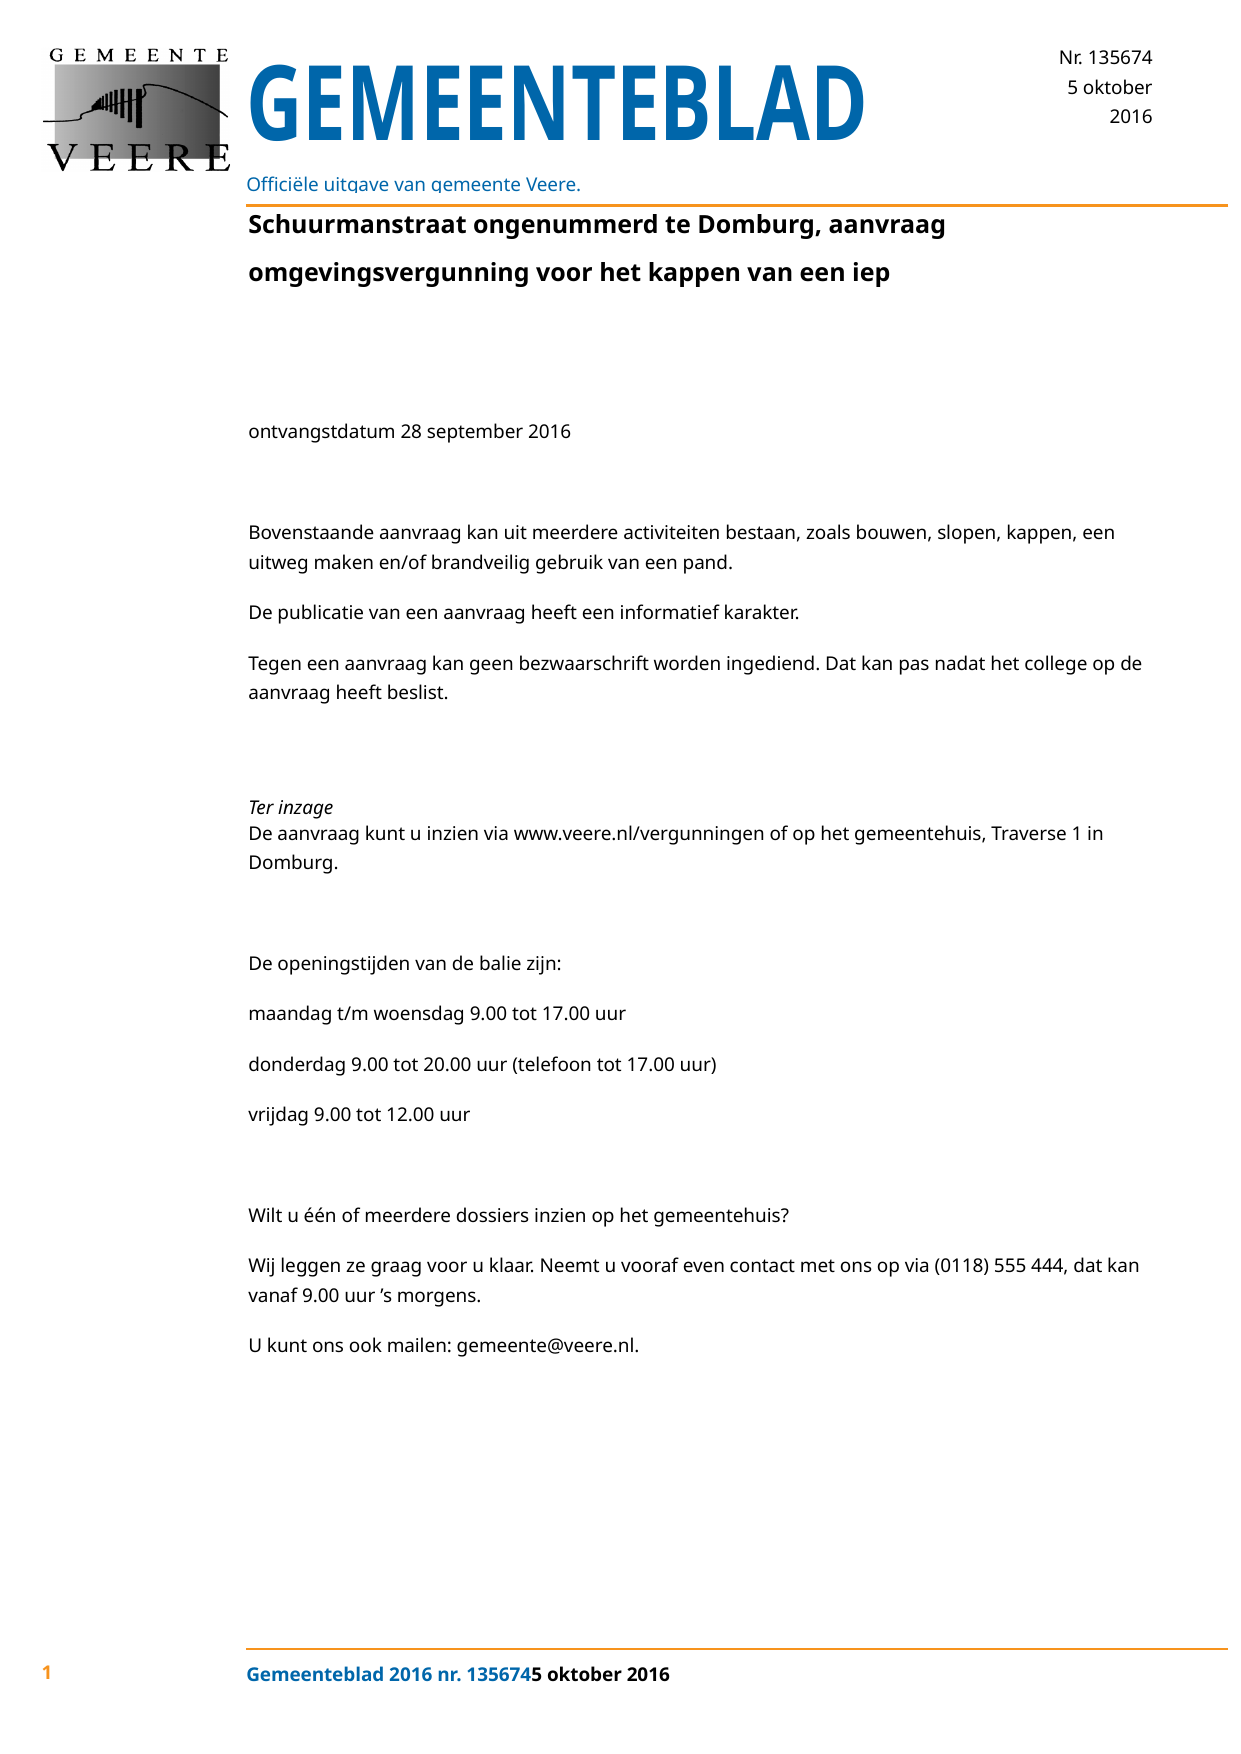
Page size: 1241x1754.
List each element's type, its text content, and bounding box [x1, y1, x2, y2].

text De aanvraag kunt u inzien via www.veere.nl/vergunningen of op het gemeentehuis, Traverse 1 in Domburg. [248, 820, 1152, 875]
text De publicatie van een aanvraag heeft een informatief karakter. [248, 599, 1152, 625]
text Ter inzage [248, 794, 1152, 820]
text Wij leggen ze graag voor u klaar. Neemt u vooraf even contact met ons op via (0118) 555 444, dat kan vanaf 9.00 uur ’s morgens. [248, 1253, 1152, 1308]
text Schuurmanstraat ongenummerd te Domburg, aanvraag omgevingsvergunning voor het kappen van een iep [248, 207, 1152, 288]
picture [41, 47, 231, 172]
text Wilt u één of meerdere dossiers inzien op het gemeentehuis? [248, 1202, 1152, 1228]
text Bovenstaande aanvraag kan uit meerdere activiteiten bestaan, zoals bouwen, slopen, kappen, een uitweg maken en/of brandveilig gebruik van een pand. [248, 519, 1152, 575]
text vrijdag 9.00 tot 12.00 uur [248, 1101, 1152, 1127]
text Tegen een aanvraag kan geen bezwaarschrift worden ingediend. Dat kan pas nadat het college op de aanvraag heeft beslist. [248, 650, 1152, 705]
text donderdag 9.00 tot 20.00 uur (telefoon tot 17.00 uur) [248, 1051, 1152, 1077]
text maandag t/m woensdag 9.00 tot 17.00 uur [248, 1001, 1152, 1026]
text U kunt ons ook mailen: gemeente@veere.nl. [248, 1333, 1152, 1358]
text De openingstijden van de balie zijn: [248, 950, 1152, 976]
text ontvangstdatum 28 september 2016 [248, 419, 1152, 444]
